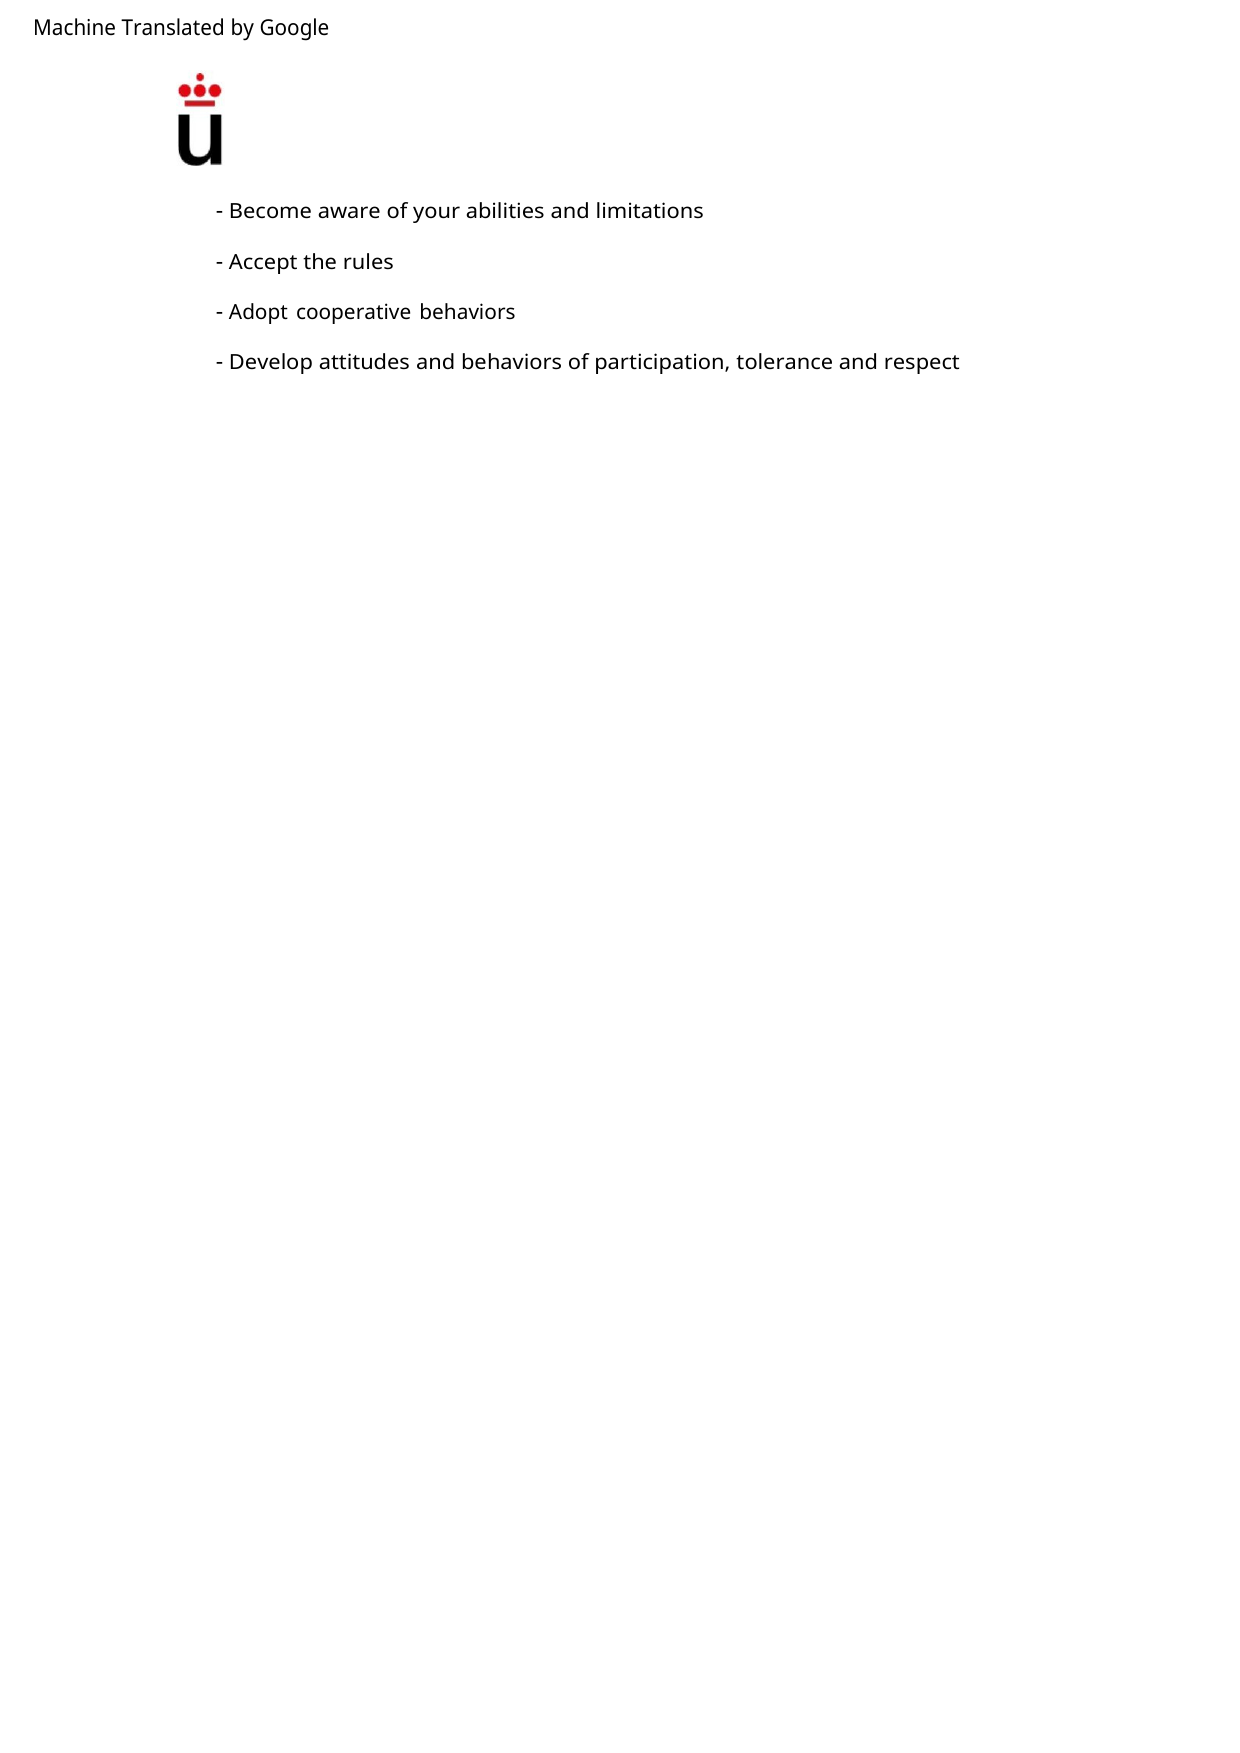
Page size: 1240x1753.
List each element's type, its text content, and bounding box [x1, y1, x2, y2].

list Accept the rules [216, 244, 1162, 276]
list Adopt cooperative behaviors [216, 295, 1162, 326]
list Become aware of your abilities and limitations [216, 194, 1162, 225]
list Develop attitudes and behaviors of participation, tolerance and respect [216, 345, 1162, 377]
